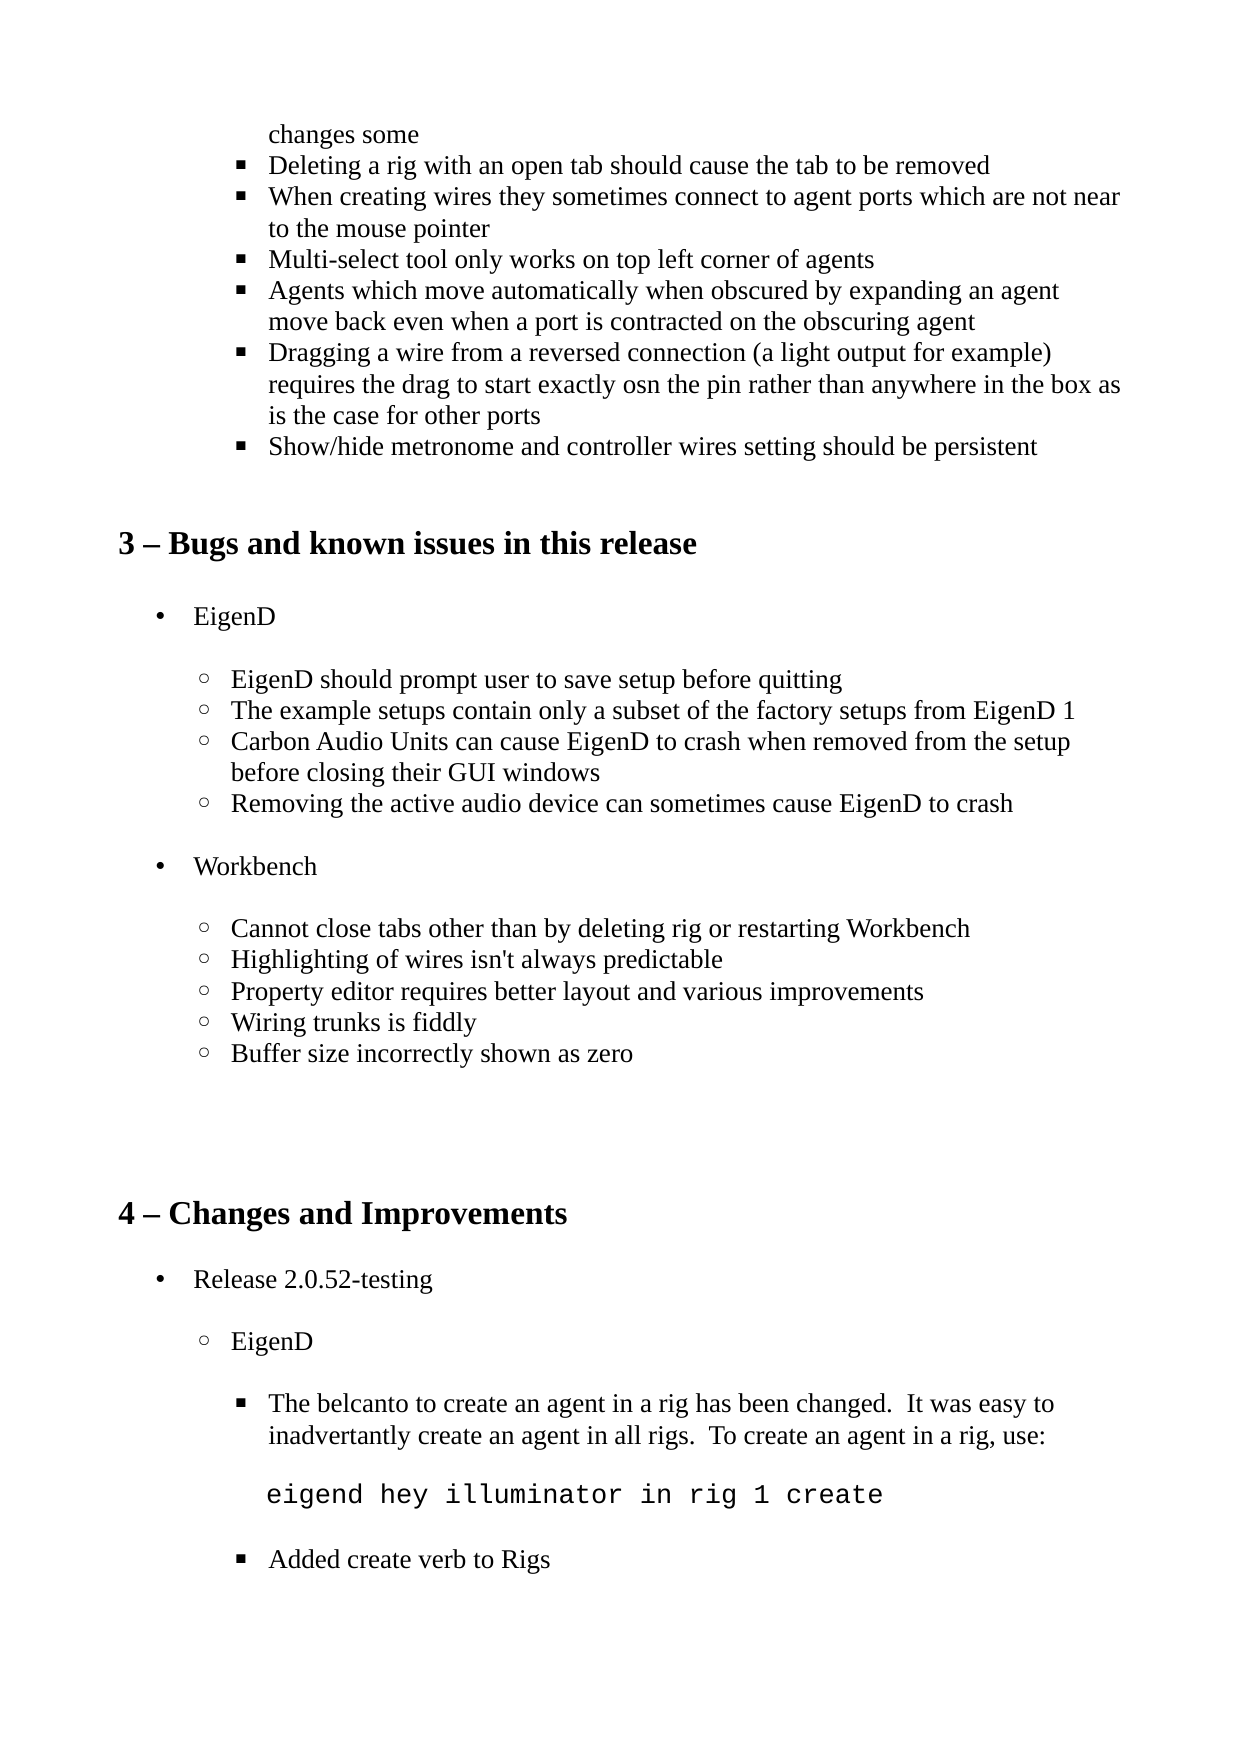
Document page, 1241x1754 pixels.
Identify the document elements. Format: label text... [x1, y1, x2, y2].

list Show/hide metronome and controller wires setting should be persistent [231, 430, 1122, 461]
list Added create verb to Rigs [231, 1543, 1122, 1574]
list Property editor requires better layout and various improvements [193, 975, 1122, 1006]
text 3 – Bugs and known issues in this release [118, 524, 1122, 562]
list EigenD should prompt user to save setup before quitting [193, 663, 1122, 694]
list Carbon Audio Units can cause EigenD to crash when removed from the setup before closing their GUI windows [193, 725, 1122, 788]
list The example setups contain only a subset of the factory setups from EigenD 1 [193, 694, 1122, 725]
list changes some [231, 118, 1122, 149]
text 4 – Changes and Improvements [118, 1193, 1122, 1232]
list Wiring trunks is fiddly [193, 1006, 1122, 1037]
list Workbench [156, 850, 1122, 881]
list Highlighting of wires isn't always predictable [193, 944, 1122, 975]
list Multi-select tool only works on top left corner of agents [231, 243, 1122, 274]
list Buffer size incorrectly shown as zero [193, 1037, 1122, 1069]
list Cannot close tabs other than by deleting rig or restarting Workbench [193, 912, 1122, 944]
list The belcanto to create an agent in a rig has been changed. It was easy to inadvertantly create an agent in all rigs. To create an agent in a rig, use: [231, 1387, 1122, 1450]
list EigenD [156, 600, 1122, 632]
list Dragging a wire from a reversed connection (a light output for example) requires the drag to start exactly osn the pin rather than anywhere in the box as is the case for other ports [231, 337, 1122, 430]
list Agents which move automatically when obscured by expanding an agent move back even when a port is contracted on the obscuring agent [231, 274, 1122, 337]
text eigend hey illuminator in rig 1 create [266, 1481, 1122, 1512]
list Deleting a rig with an open tab should cause the tab to be removed [231, 149, 1122, 181]
list Release 2.0.52-testing [156, 1263, 1122, 1294]
list Removing the active audio device can sometimes cause EigenD to crash [193, 788, 1122, 819]
list EigenD [193, 1325, 1122, 1356]
list When creating wires they sometimes connect to agent ports which are not near to the mouse pointer [231, 181, 1122, 243]
